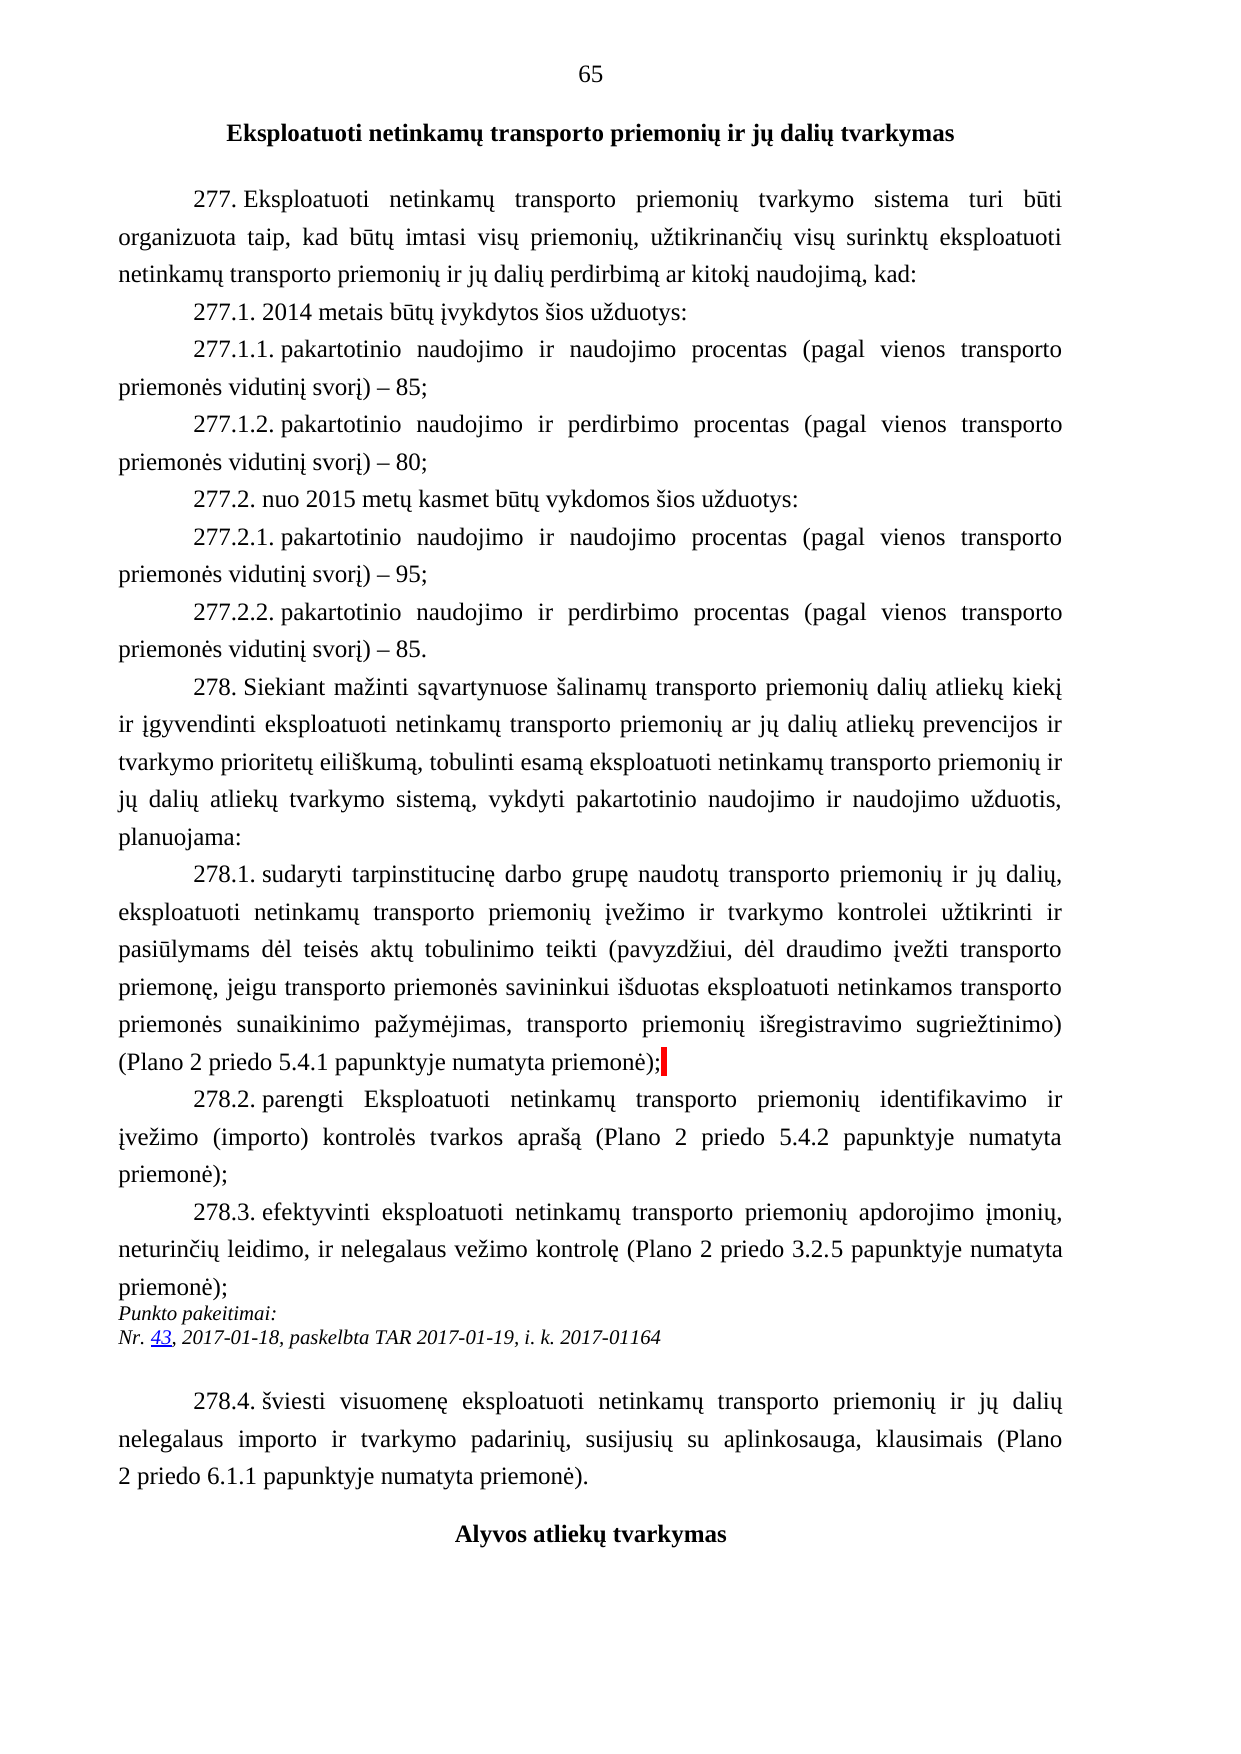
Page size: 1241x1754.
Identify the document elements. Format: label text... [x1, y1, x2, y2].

text 278.1. sudaryti tarpinstitucinę darbo grupę naudotų transporto priemonių ir jų dalių, eksploatuoti netinkamų transporto priemonių įvežimo ir tvarkymo kontrolei užtikrinti ir pasiūlymams dėl teisės aktų tobulinimo teikti (pavyzdžiui, dėl draudimo įvežti transporto priemonę, jeigu transporto priemonės savininkui išduotas eksploatuoti netinkamos transporto priemonės sunaikinimo pažymėjimas, transporto priemonių išregistravimo sugriežtinimo) (Plano 2 priedo 5.4.1 papunktyje numatyta priemonė); [118, 851, 1063, 1076]
text Nr. 43, 2017-01-18, paskelbta TAR 2017-01-19, i. k. 2017-01164 [118, 1325, 1063, 1349]
text 277.1.2. pakartotinio naudojimo ir perdirbimo procentas (pagal vienos transporto priemonės vidutinį svorį) – 80; [118, 401, 1063, 476]
text 278. Siekiant mažinti sąvartynuose šalinamų transporto priemonių dalių atliekų kiekį ir įgyvendinti eksploatuoti netinkamų transporto priemonių ar jų dalių atliekų prevencijos ir tvarkymo prioritetų eiliškumą, tobulinti esamą eksploatuoti netinkamų transporto priemonių ir jų dalių atliekų tvarkymo sistemą, vykdyti pakartotinio naudojimo ir naudojimo užduotis, planuojama: [118, 663, 1063, 851]
text 277.2. nuo 2015 metų kasmet būtų vykdomos šios užduotys: [118, 476, 1063, 513]
text Alyvos atliekų tvarkymas [118, 1519, 1063, 1547]
text 277.2.2. pakartotinio naudojimo ir perdirbimo procentas (pagal vienos transporto priemonės vidutinį svorį) – 85. [118, 588, 1063, 663]
text 277.1. 2014 metais būtų įvykdytos šios užduotys: [118, 288, 1063, 326]
text 278.2. parengti Eksploatuoti netinkamų transporto priemonių identifikavimo ir įvežimo (importo) kontrolės tvarkos aprašą (Plano 2 priedo 5.4.2 papunktyje numatyta priemonė); [118, 1076, 1063, 1188]
text 277.2.1. pakartotinio naudojimo ir naudojimo procentas (pagal vienos transporto priemonės vidutinį svorį) – 95; [118, 513, 1063, 588]
text 277. Eksploatuoti netinkamų transporto priemonių tvarkymo sistema turi būti organizuota taip, kad būtų imtasi visų priemonių, užtikrinančių visų surinktų eksploatuoti netinkamų transporto priemonių ir jų dalių perdirbimą ar kitokį naudojimą, kad: [118, 176, 1063, 288]
text 278.4. šviesti visuomenę eksploatuoti netinkamų transporto priemonių ir jų dalių nelegalaus importo ir tvarkymo padarinių, susijusių su aplinkosauga, klausimais (Plano 2 priedo 6.1.1 papunktyje numatyta priemonė). [118, 1377, 1063, 1490]
text Eksploatuoti netinkamų transporto priemonių ir jų dalių tvarkymas [118, 118, 1063, 147]
text Punkto pakeitimai: [118, 1301, 1063, 1325]
text 277.1.1. pakartotinio naudojimo ir naudojimo procentas (pagal vienos transporto priemonės vidutinį svorį) – 85; [118, 326, 1063, 401]
text 278.3. efektyvinti eksploatuoti netinkamų transporto priemonių apdorojimo įmonių, neturinčių leidimo, ir nelegalaus vežimo kontrolę (Plano 2 priedo 3.2.5 papunktyje numatyta priemonė); [118, 1188, 1063, 1301]
